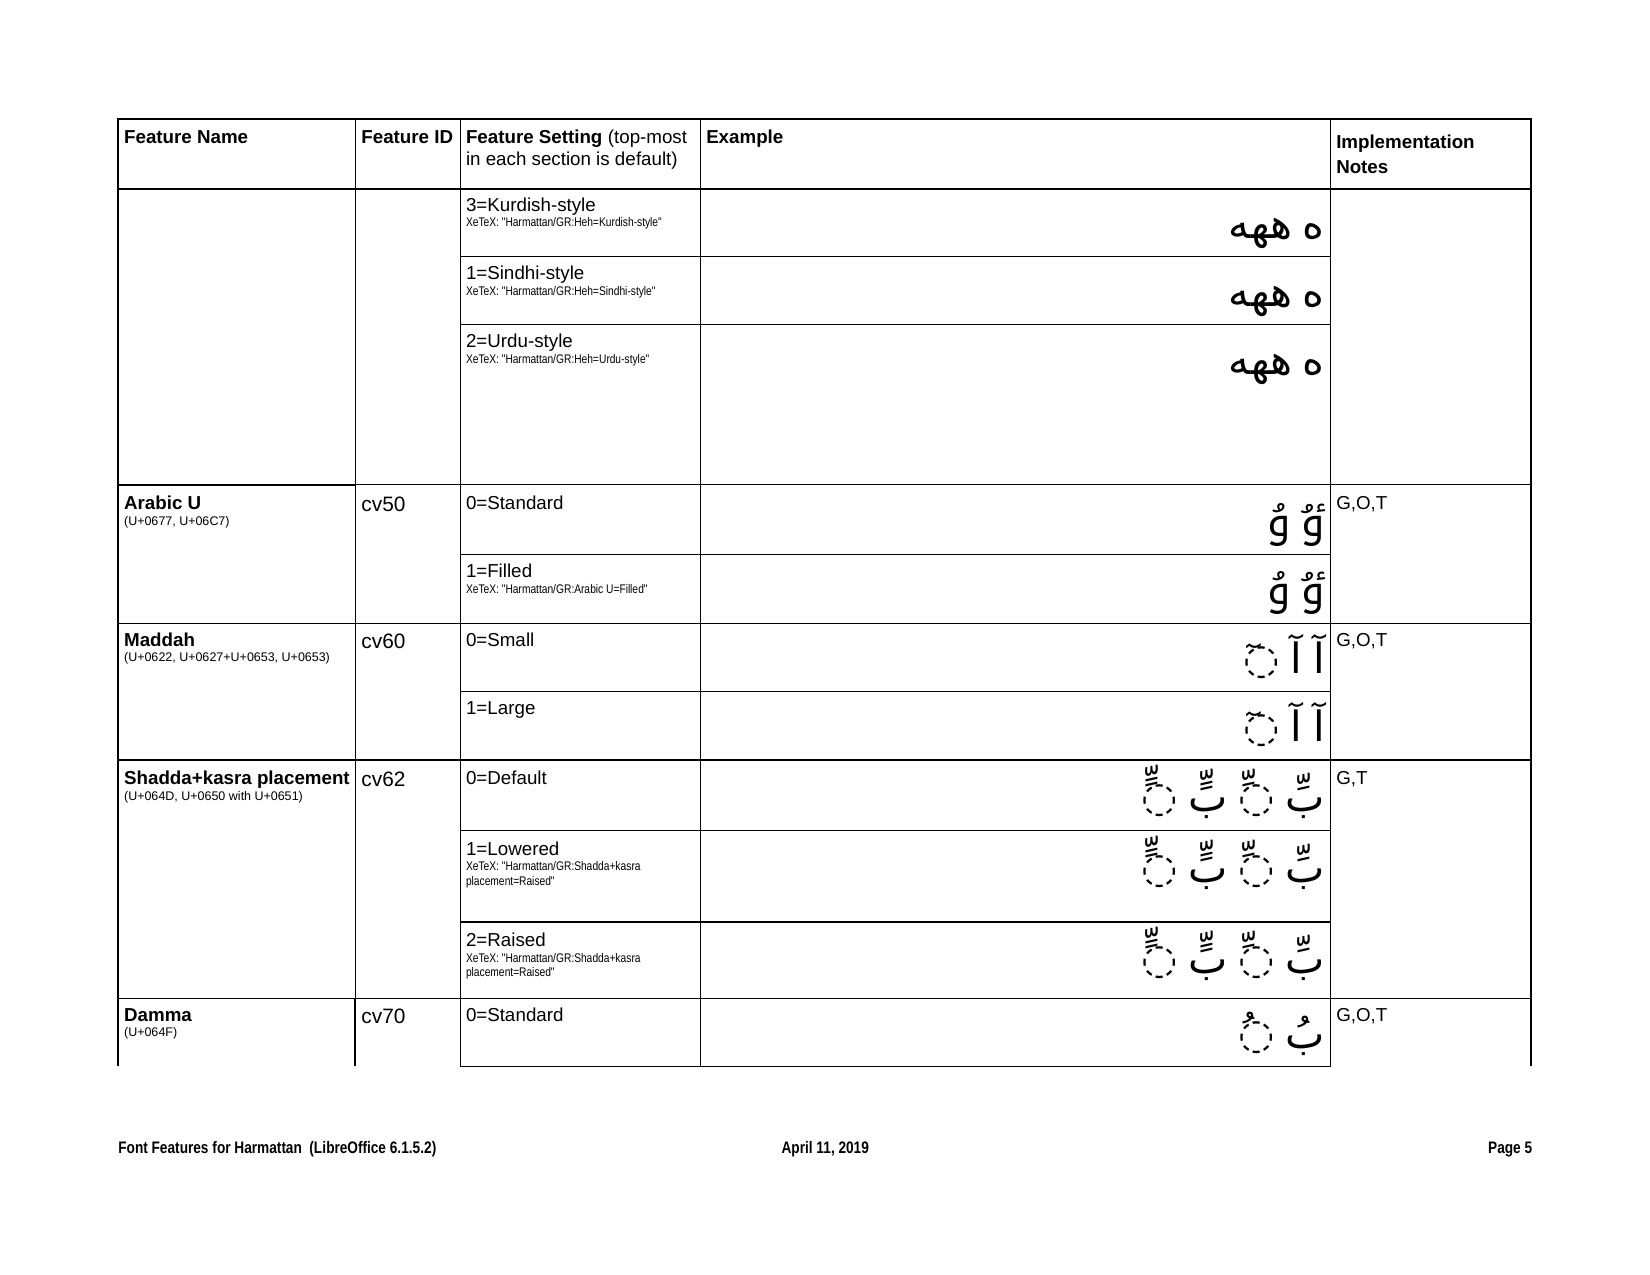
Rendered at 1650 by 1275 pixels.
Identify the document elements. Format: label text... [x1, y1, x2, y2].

table_cell 0=Small [461, 624, 700, 691]
table_cell [119, 190, 355, 256]
table_cell [119, 324, 355, 484]
table_header Feature Setting (top-most in each section is default) [461, 120, 700, 188]
table_cell cv60 [356, 624, 460, 759]
table_header Feature Name [119, 120, 355, 188]
table_cell [1331, 324, 1530, 484]
table_cell Maddah (U+0622, U+0627+U+0653, U+0653) [119, 624, 355, 759]
table_cell 1=Sindhi-style XeTeX: "Harmattan/GR:Heh=Sindhi-style" [461, 257, 700, 324]
table_cell 0=Standard [461, 999, 700, 1066]
table_cell 3=Kurdish-style XeTeX: "Harmattan/GR:Heh=Kurdish-style" [461, 190, 700, 256]
table_cell [1331, 554, 1530, 623]
table_header Feature ID [356, 120, 460, 188]
table_cell 1=Lowered XeTeX: "Harmattan/GR:Shadda+kasra placement=Raised" [461, 831, 700, 921]
table_cell Shadda+kasra placement (U+064D, U+0650 with U+0651) [119, 761, 355, 921]
table_cell G,T [1331, 761, 1530, 921]
table_cell بِّ ◌ِّ بٍّ ◌ٍّ [701, 831, 1330, 921]
table_cell G,O,T [1331, 624, 1530, 759]
table_cell [356, 554, 460, 623]
table_cell [356, 921, 460, 998]
table_cell بُ ◌ُ [701, 999, 1330, 1066]
table_cell [1331, 190, 1530, 256]
table_cell Arabic U (U+0677, U+06C7) [119, 486, 355, 554]
table_cell 0=Default [461, 761, 700, 829]
table_cell 2=Raised XeTeX: "Harmattan/GR:Shadda+kasra placement=Raised" [461, 923, 700, 998]
table_cell آ آ ◌ٓ [701, 624, 1330, 691]
table_cell ه ههه [701, 190, 1330, 256]
table_cell بِّ ◌ِّ بٍّ ◌ٍّ [701, 923, 1330, 998]
table_cell G,O,T [1331, 485, 1530, 554]
table_cell ه ههه [701, 257, 1330, 324]
table_cell [356, 190, 460, 256]
table_cell [1331, 256, 1530, 324]
table_cell [356, 256, 460, 324]
table_cell cv62 [356, 761, 460, 921]
table_cell [119, 921, 355, 998]
table_cell G,O,T [1331, 999, 1530, 1066]
table_cell cv70 [356, 999, 460, 1066]
table_cell Damma (U+064F) [119, 999, 354, 1066]
table_cell [119, 256, 355, 324]
table_cell [356, 324, 460, 484]
table_cell آ آ ◌ٓ [701, 692, 1330, 759]
table_cell 1=Large [461, 692, 700, 759]
table_cell 0=Standard [461, 485, 700, 554]
table_header Implementation Notes [1331, 120, 1530, 188]
table_cell cv50 [356, 485, 460, 554]
table_cell [1331, 921, 1530, 998]
table_cell ه ههه [701, 325, 1330, 484]
table_cell ٷ ۇ [701, 485, 1330, 554]
table_cell بِّ ◌ِّ بٍّ ◌ٍّ [701, 761, 1330, 829]
table_cell [119, 554, 355, 623]
table_header Example [701, 120, 1330, 188]
table_cell 1=Filled XeTeX: "Harmattan/GR:Arabic U=Filled" [461, 555, 700, 623]
table_cell 2=Urdu-style XeTeX: "Harmattan/GR:Heh=Urdu-style" [461, 325, 700, 484]
table_cell ٷ ۇ [701, 555, 1330, 623]
